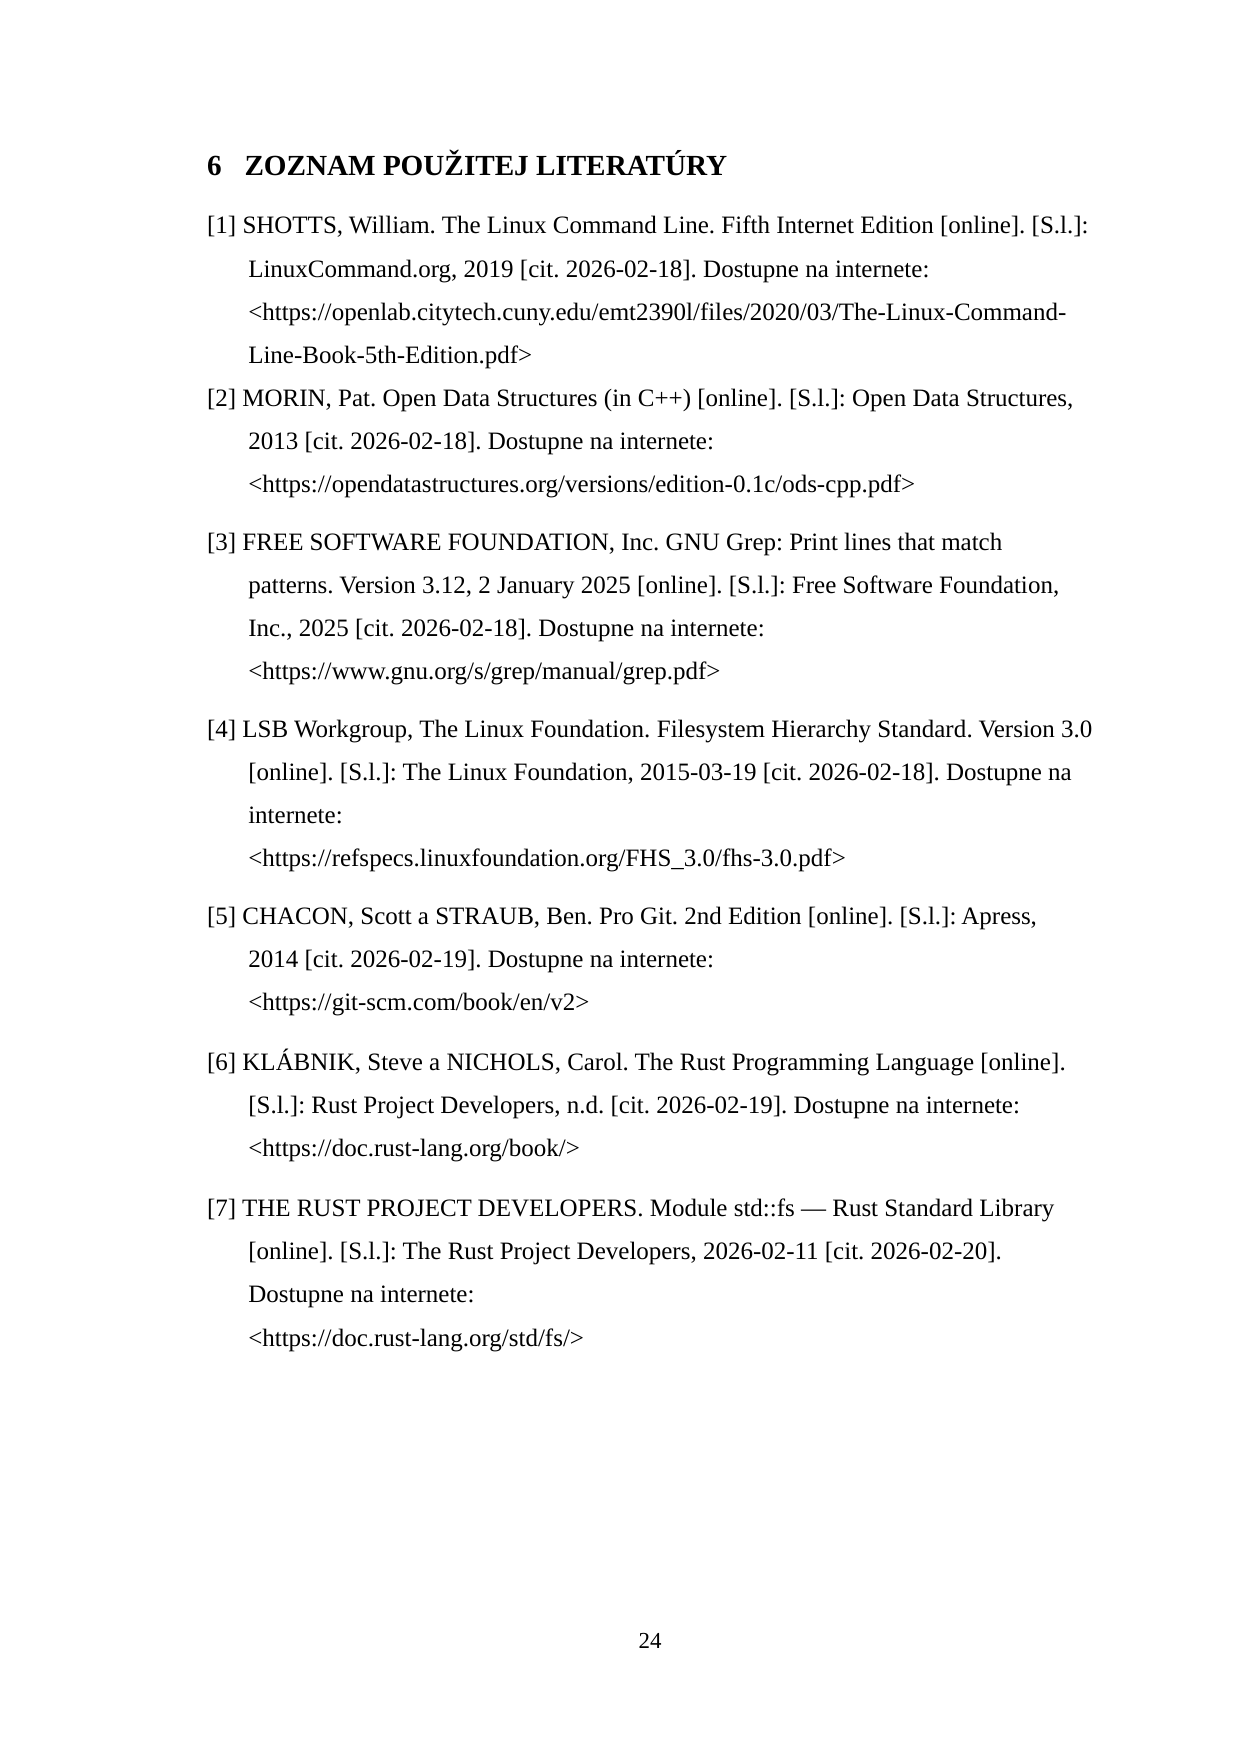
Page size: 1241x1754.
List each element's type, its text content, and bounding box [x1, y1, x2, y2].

text [6] KLÁBNIK, Steve a NICHOLS, Carol. The Rust Programming Language [online]. [S.l.]: Rust Project Developers, n.d. [cit. 2026-02-19]. Dostupne na internete: <https://doc.rust-lang.org/book/> [207, 1047, 1092, 1162]
text [5] CHACON, Scott a STRAUB, Ben. Pro Git. 2nd Edition [online]. [S.l.]: Apress, 2014 [cit. 2026-02-19]. Dostupne na internete: <https://git-scm.com/book/en/v2> [207, 901, 1092, 1016]
text [3] FREE SOFTWARE FOUNDATION, Inc. GNU Grep: Print lines that match patterns. Version 3.12, 2 January 2025 [online]. [S.l.]: Free Software Foundation, Inc., 2025 [cit. 2026-02-18]. Dostupne na internete: <https://www.gnu.org/s/grep/manual/grep.pdf> [207, 527, 1092, 685]
text [1] SHOTTS, William. The Linux Command Line. Fifth Internet Edition [online]. [S.l.]: LinuxCommand.org, 2019 [cit. 2026-02-18]. Dostupne na internete: [207, 211, 1092, 282]
text [4] LSB Workgroup, The Linux Foundation. Filesystem Hierarchy Standard. Version 3.0 [online]. [S.l.]: The Linux Foundation, 2015-03-19 [cit. 2026-02-18]. Dostupne na internete: <https://refspecs.linuxfoundation.org/FHS_3.0/fhs-3.0.pdf> [207, 714, 1092, 872]
text [7] THE RUST PROJECT DEVELOPERS. Module std::fs — Rust Standard Library [online]. [S.l.]: The Rust Project Developers, 2026-02-11 [cit. 2026-02-20]. Dostupne na internete: <https://doc.rust-lang.org/std/fs/> [207, 1193, 1092, 1351]
text <https://openlab.citytech.cuny.edu/emt2390l/files/2020/03/The-Linux-Command-Line-Book-5th-Edition.pdf> [248, 297, 1092, 369]
text [2] MORIN, Pat. Open Data Structures (in C++) [online]. [S.l.]: Open Data Structures, 2013 [cit. 2026-02-18]. Dostupne na internete: <https://opendatastructures.org/versions/edition-0.1c/ods-cpp.pdf> [207, 383, 1092, 498]
subtitle Zoznam použitej literatúry [207, 148, 1092, 181]
